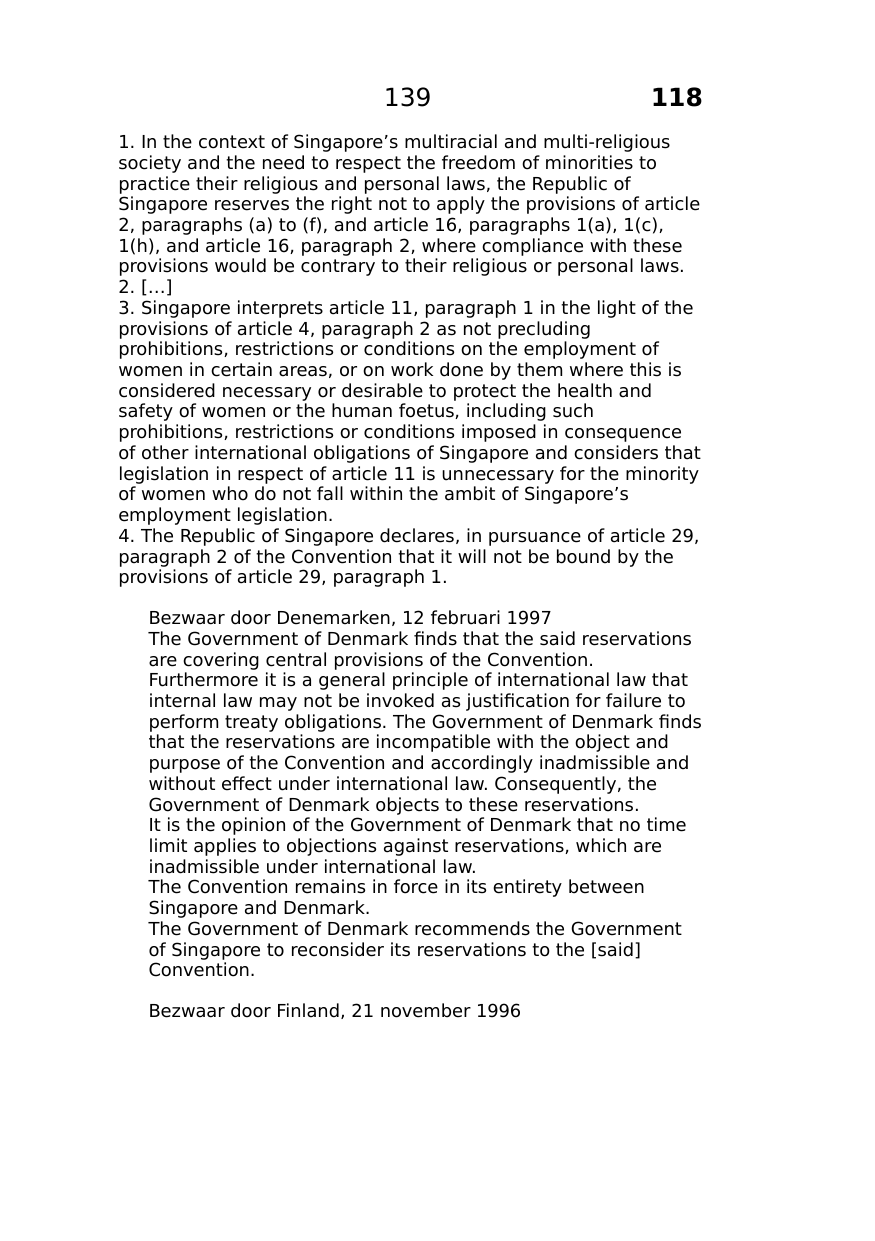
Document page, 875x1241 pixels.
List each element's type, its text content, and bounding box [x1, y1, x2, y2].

text The Government of Denmark recommends the Government of Singapore to reconsider its reservations to the [said] Convention. [148, 919, 703, 981]
text 3. Singapore interprets article 11, paragraph 1 in the light of the provisions of article 4, paragraph 2 as not precluding prohibitions, restrictions or conditions on the employment of women in certain areas, or on work done by them where this is considered necessary or desirable to protect the health and safety of women or the human foetus, including such prohibitions, restrictions or conditions imposed in consequence of other international obligations of Singapore and considers that legislation in respect of article 11 is unnecessary for the minority of women who do not fall within the ambit of Singapore’s employment legislation. [118, 298, 703, 526]
text It is the opinion of the Government of Denmark that no time limit applies to objections against reservations, which are inadmissible under international law. [148, 815, 703, 877]
text 1. In the context of Singapore’s multiracial and multi-religious society and the need to respect the freedom of minorities to practice their religious and personal laws, the Republic of Singapore reserves the right not to apply the provisions of article 2, paragraphs (a) to (f), and article 16, paragraphs 1(a), 1(c), 1(h), and article 16, paragraph 2, where compliance with these provisions would be contrary to their religious or personal laws. [118, 132, 703, 277]
text Bezwaar door Denemarken, 12 februari 1997 [148, 608, 703, 629]
text The Convention remains in force in its entirety between Singapore and Denmark. [148, 877, 703, 919]
text The Government of Denmark finds that the said reservations are covering central provisions of the Convention. Furthermore it is a general principle of international law that internal law may not be invoked as justification for failure to perform treaty obligations. The Government of Denmark finds that the reservations are incompatible with the object and purpose of the Convention and accordingly inadmissible and without effect under international law. Consequently, the Government of Denmark objects to these reservations. [148, 629, 703, 815]
text 2. […] [118, 277, 703, 298]
text 4. The Republic of Singapore declares, in pursuance of article 29, paragraph 2 of the Convention that it will not be bound by the provisions of article 29, paragraph 1. [118, 526, 703, 588]
text Bezwaar door Finland, 21 november 1996 [148, 1001, 703, 1022]
